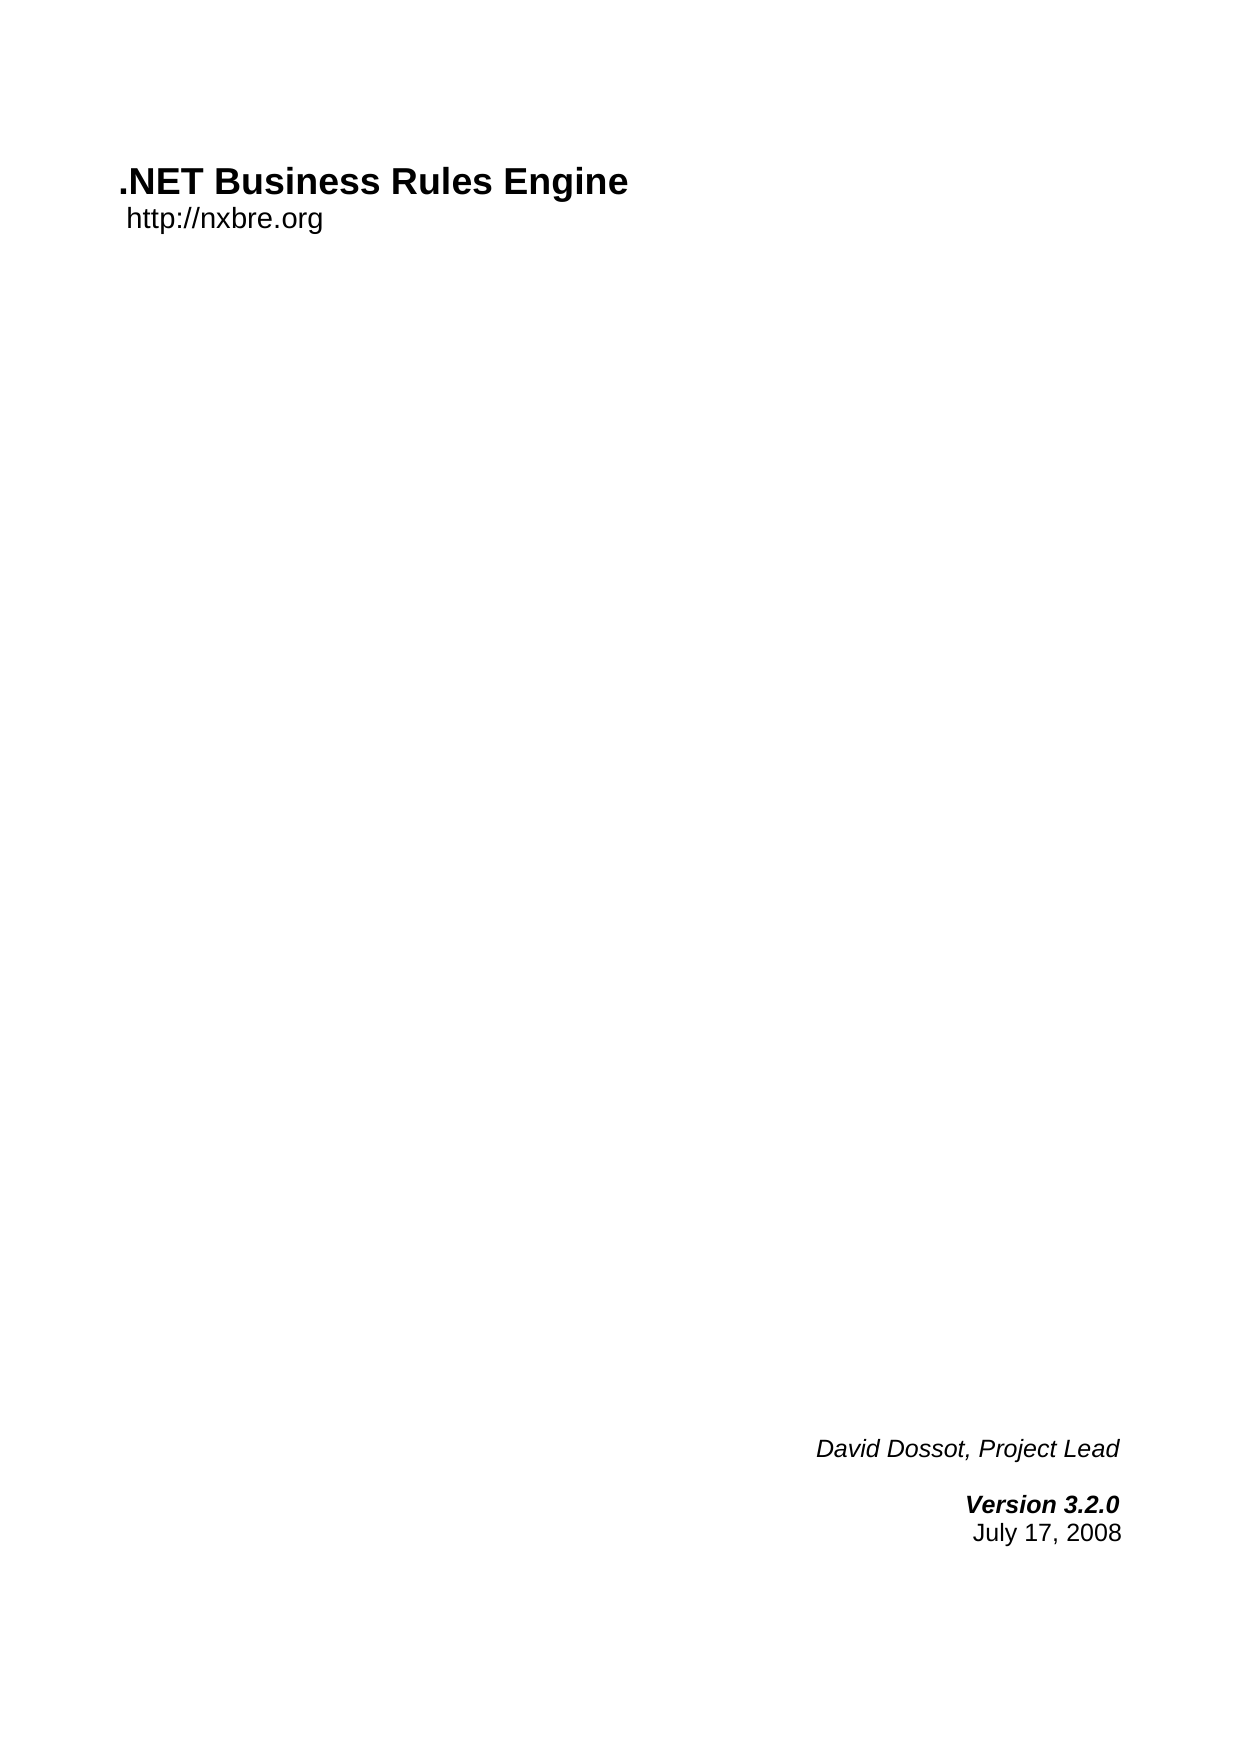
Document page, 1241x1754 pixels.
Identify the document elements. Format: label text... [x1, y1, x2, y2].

text Version 3.2.0 [118, 1491, 1122, 1519]
text http://nxbre.org [118, 202, 1122, 235]
text David Dossot, Project Lead [118, 1435, 1122, 1463]
text .NET Business Rules Engine [118, 160, 1122, 202]
text July 17, 2008 [118, 1519, 1122, 1547]
